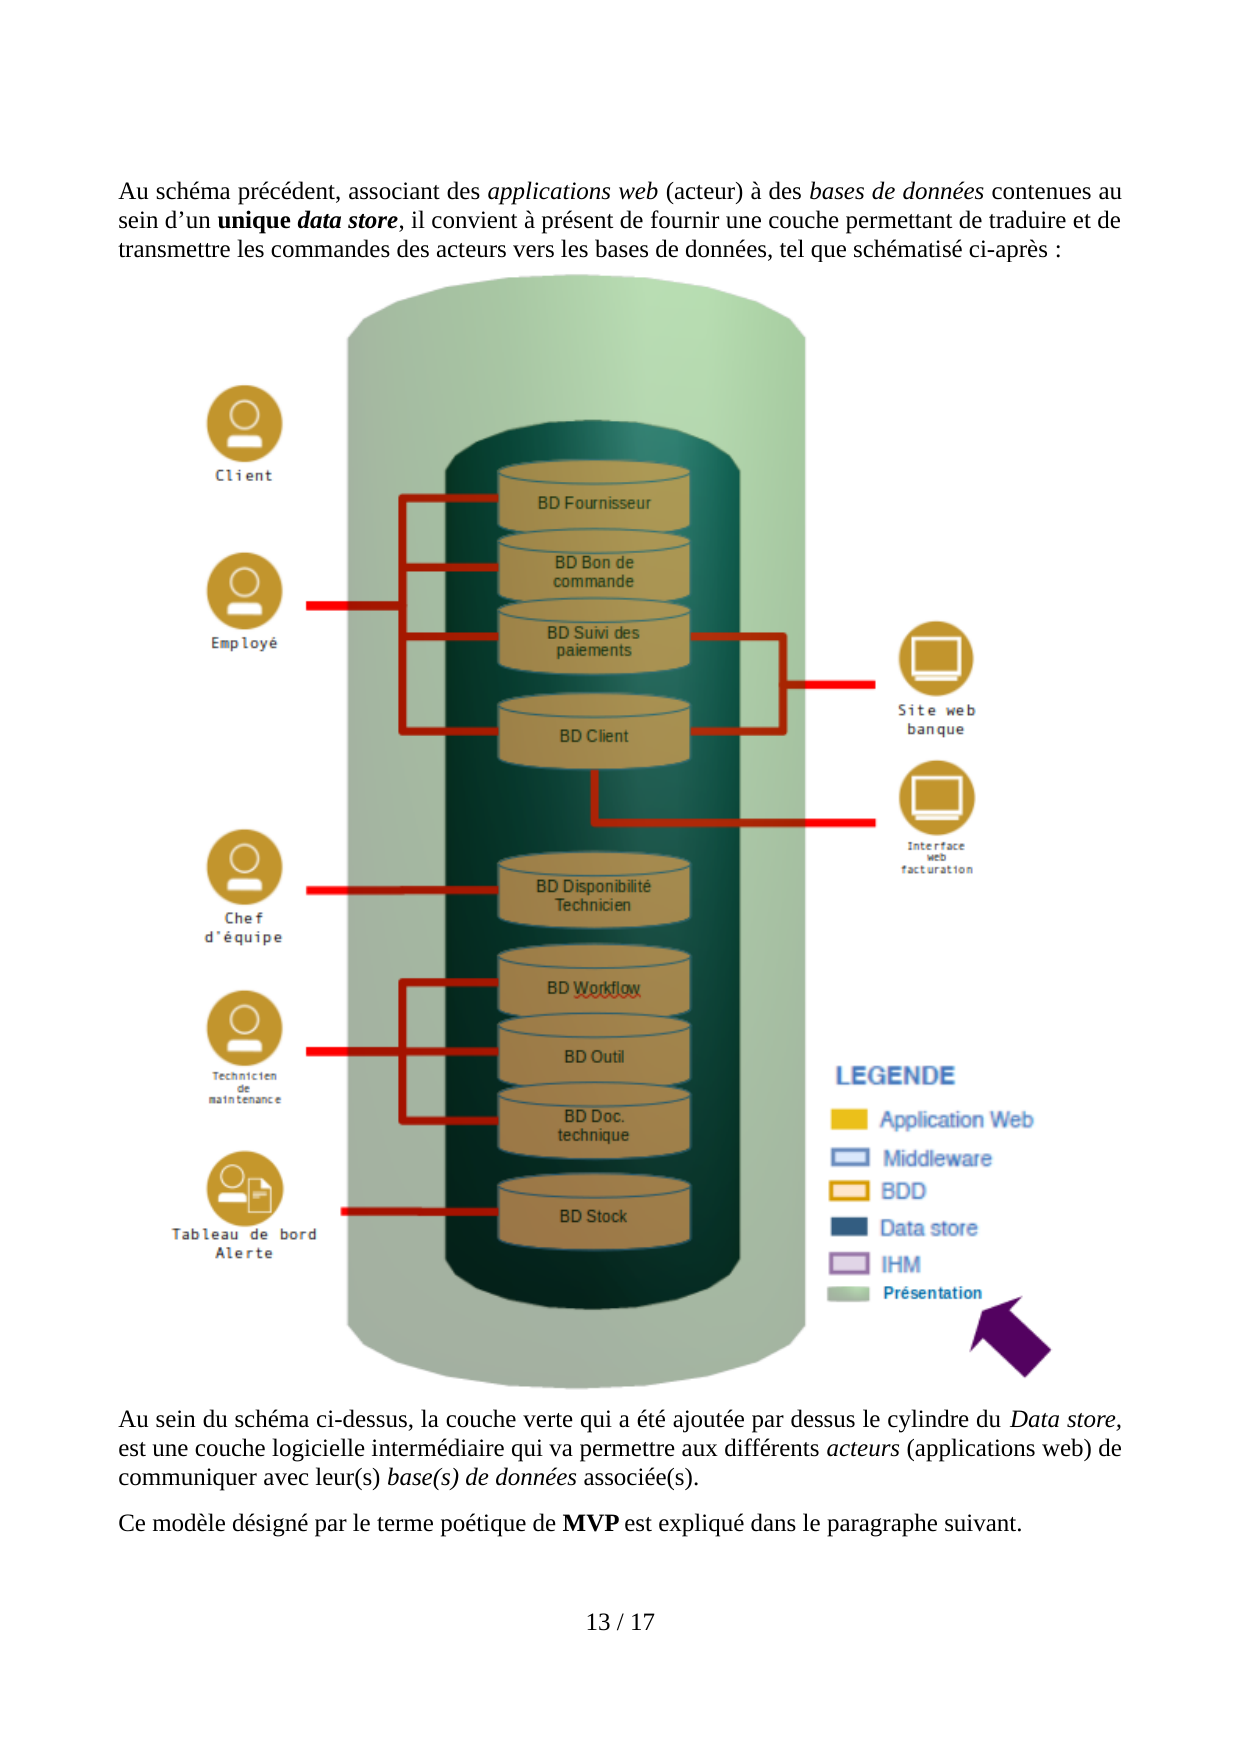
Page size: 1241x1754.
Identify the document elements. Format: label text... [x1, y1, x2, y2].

text Au schéma précédent, associant des applications web (acteur) à des bases de données contenues au sein d’un unique data store, il convient à présent de fournir une couche permettant de traduire et de transmettre les commandes des acteurs vers les bases de données, tel que schématisé ci-après : [118, 176, 1122, 263]
text Au sein du schéma ci-dessus, la couche verte qui a été ajoutée par dessus le cylindre du Data store, est une couche logicielle intermédiaire qui va permettre aux différents acteurs (applications web) de communiquer avec leur(s) base(s) de données associée(s). [118, 1404, 1122, 1490]
text Ce modèle désigné par le terme poétique de MVP est expliqué dans le paragraphe suivant. [118, 1508, 1122, 1537]
picture [164, 262, 1076, 1393]
